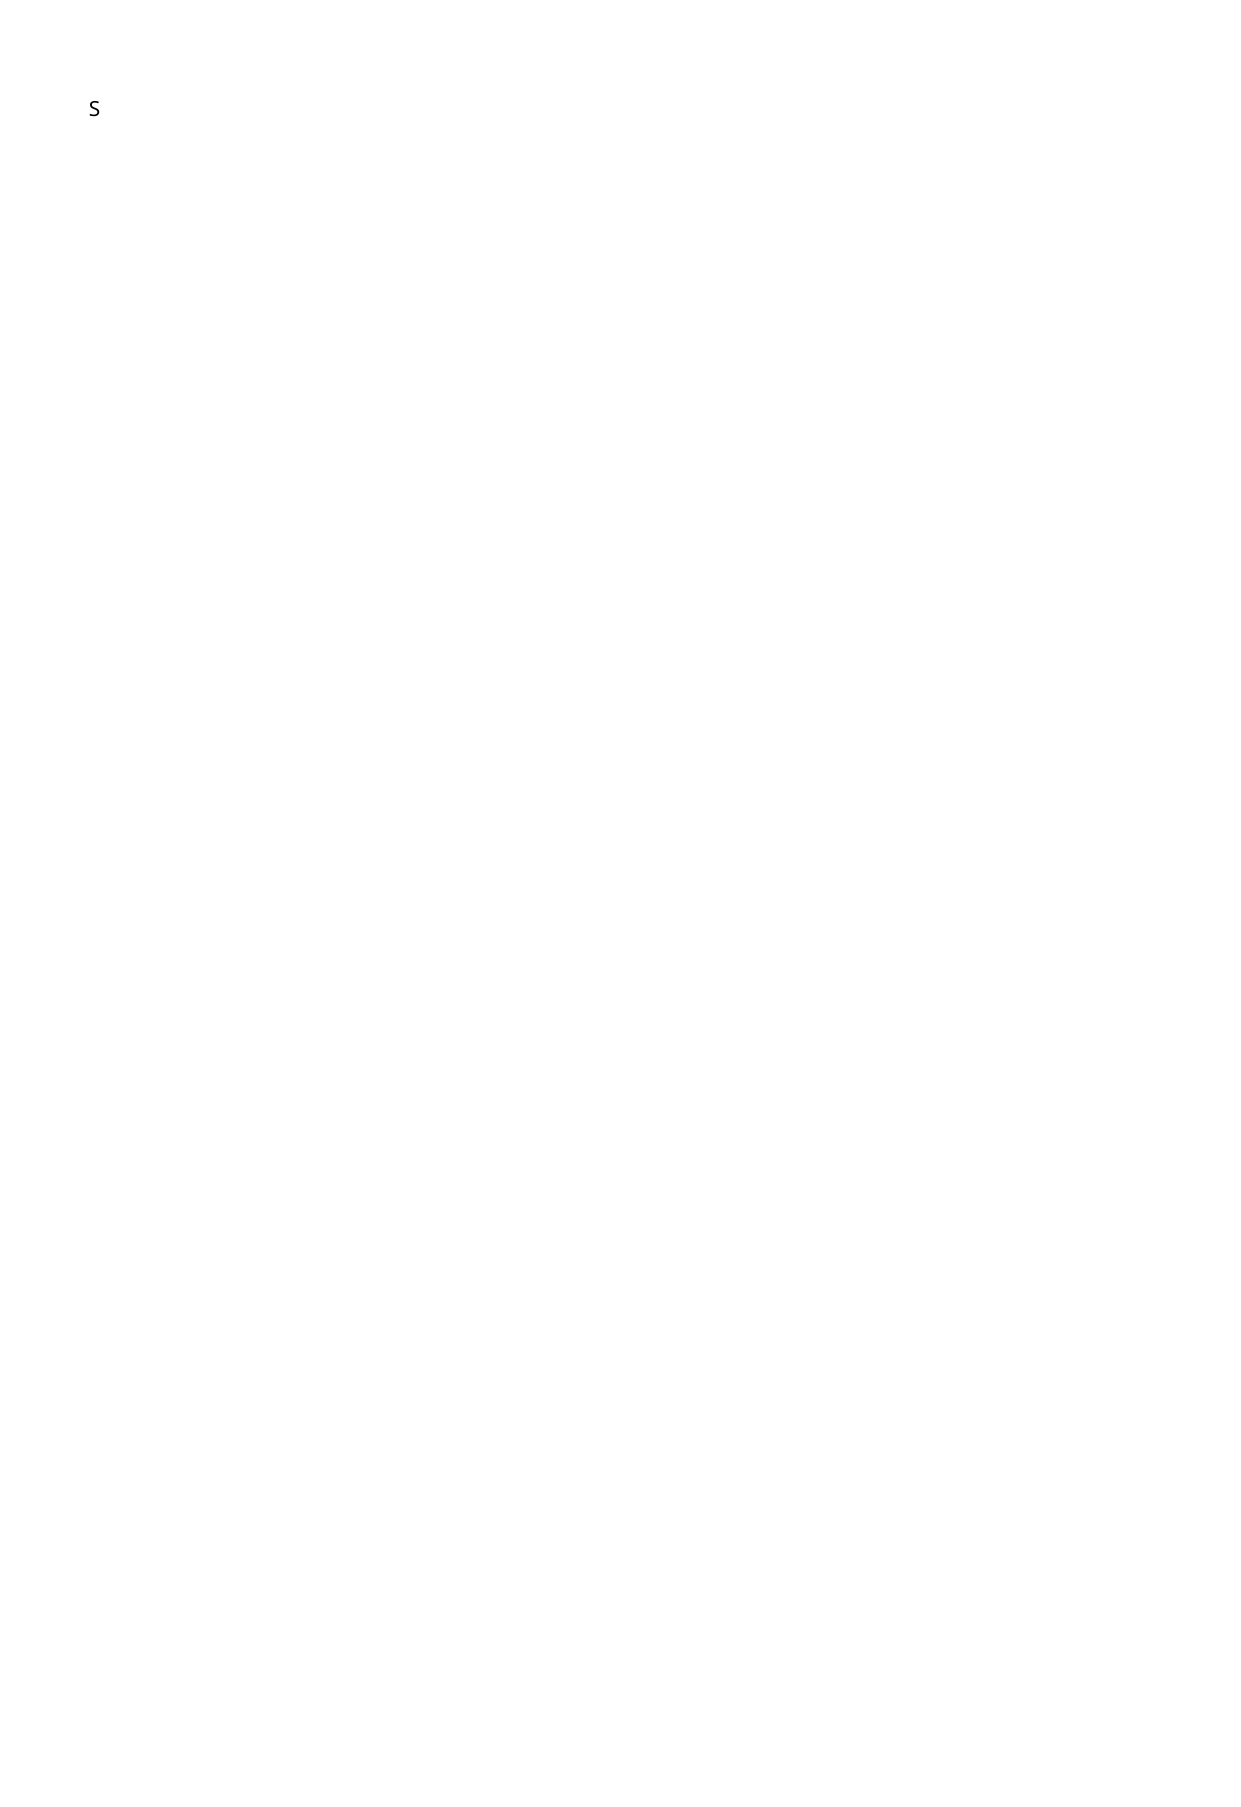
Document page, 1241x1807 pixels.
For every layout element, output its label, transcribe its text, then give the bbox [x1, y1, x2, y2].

text S [89, 94, 1158, 122]
